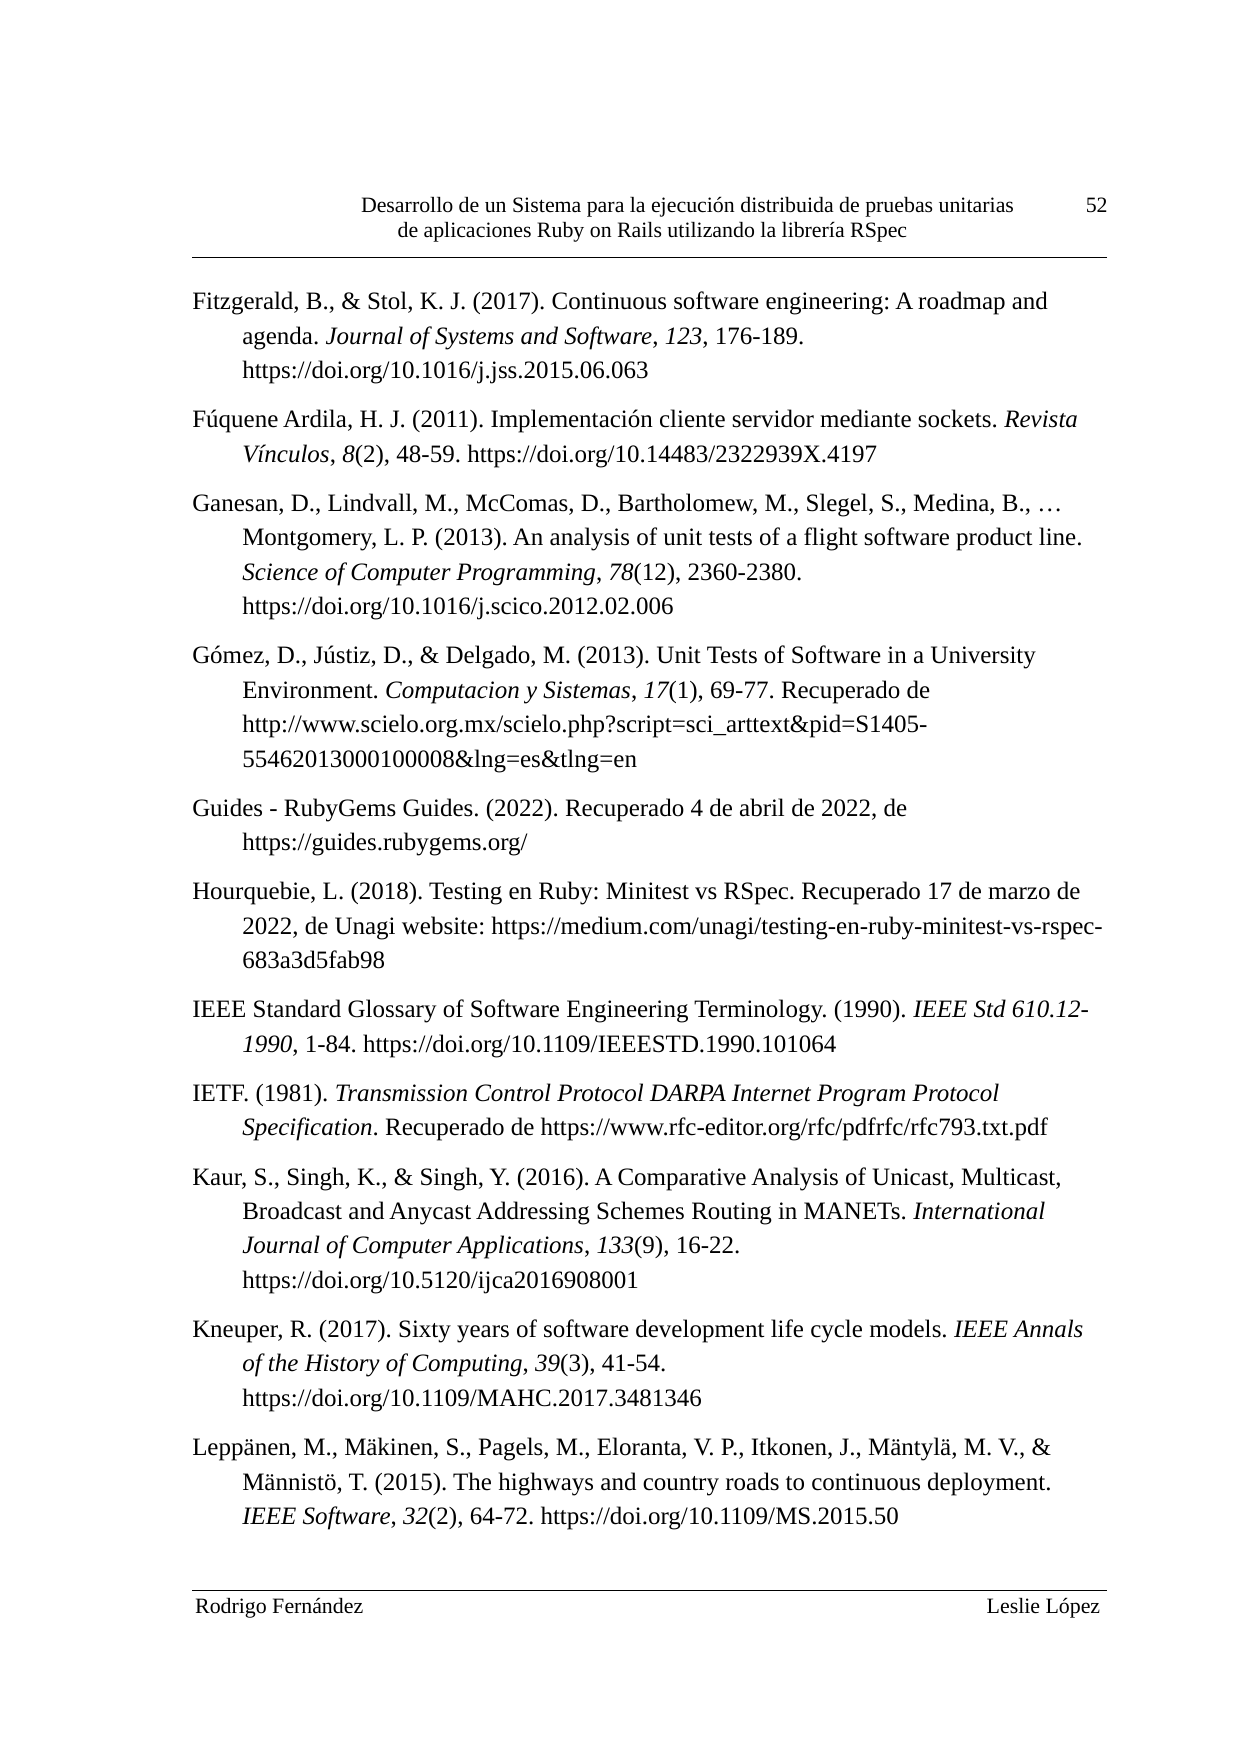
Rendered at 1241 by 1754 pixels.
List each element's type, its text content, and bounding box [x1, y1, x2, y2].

text IETF. (1981). Transmission Control Protocol DARPA Internet Program Protocol Specification. Recuperado de https://www.rfc-editor.org/rfc/pdfrfc/rfc793.txt.pdf [192, 1078, 1107, 1141]
text Guides - RubyGems Guides. (2022). Recuperado 4 de abril de 2022, de https://guides.rubygems.org/ [192, 793, 1107, 856]
text Gómez, D., Jústiz, D., & Delgado, M. (2013). Unit Tests of Software in a University Environment. Computacion y Sistemas, 17(1), 69-77. Recuperado de http://www.scielo.org.mx/scielo.php?script=sci_arttext&pid=S1405-55462013000100008&lng=es&tlng=en [192, 640, 1107, 773]
text Fitzgerald, B., & Stol, K. J. (2017). Continuous software engineering: A roadmap and agenda. Journal of Systems and Software, 123, 176-189. https://doi.org/10.1016/j.jss.2015.06.063 [192, 286, 1107, 384]
text Ganesan, D., Lindvall, M., McComas, D., Bartholomew, M., Slegel, S., Medina, B., … Montgomery, L. P. (2013). An analysis of unit tests of a flight software product line. Science of Computer Programming, 78(12), 2360-2380. https://doi.org/10.1016/j.scico.2012.02.006 [192, 488, 1107, 620]
text Kaur, S., Singh, K., & Singh, Y. (2016). A Comparative Analysis of Unicast, Multicast, Broadcast and Anycast Addressing Schemes Routing in MANETs. International Journal of Computer Applications, 133(9), 16-22. https://doi.org/10.5120/ijca2016908001 [192, 1162, 1107, 1294]
text IEEE Standard Glossary of Software Engineering Terminology. (1990). IEEE Std 610.12-1990, 1-84. https://doi.org/10.1109/IEEESTD.1990.101064 [192, 994, 1107, 1058]
text Hourquebie, L. (2018). Testing en Ruby: Minitest vs RSpec. Recuperado 17 de marzo de 2022, de Unagi website: https://medium.com/unagi/testing-en-ruby-minitest-vs-rspec-683a3d5fab98 [192, 876, 1107, 974]
text Leppänen, M., Mäkinen, S., Pagels, M., Eloranta, V. P., Itkonen, J., Mäntylä, M. V., & Männistö, T. (2015). The highways and country roads to continuous deployment. IEEE Software, 32(2), 64-72. https://doi.org/10.1109/MS.2015.50 [192, 1432, 1107, 1530]
text Kneuper, R. (2017). Sixty years of software development life cycle models. IEEE Annals of the History of Computing, 39(3), 41-54. https://doi.org/10.1109/MAHC.2017.3481346 [192, 1314, 1107, 1412]
text Fúquene Ardila, H. J. (2011). Implementación cliente servidor mediante sockets. Revista Vínculos, 8(2), 48-59. https://doi.org/10.14483/2322939X.4197 [192, 404, 1107, 468]
